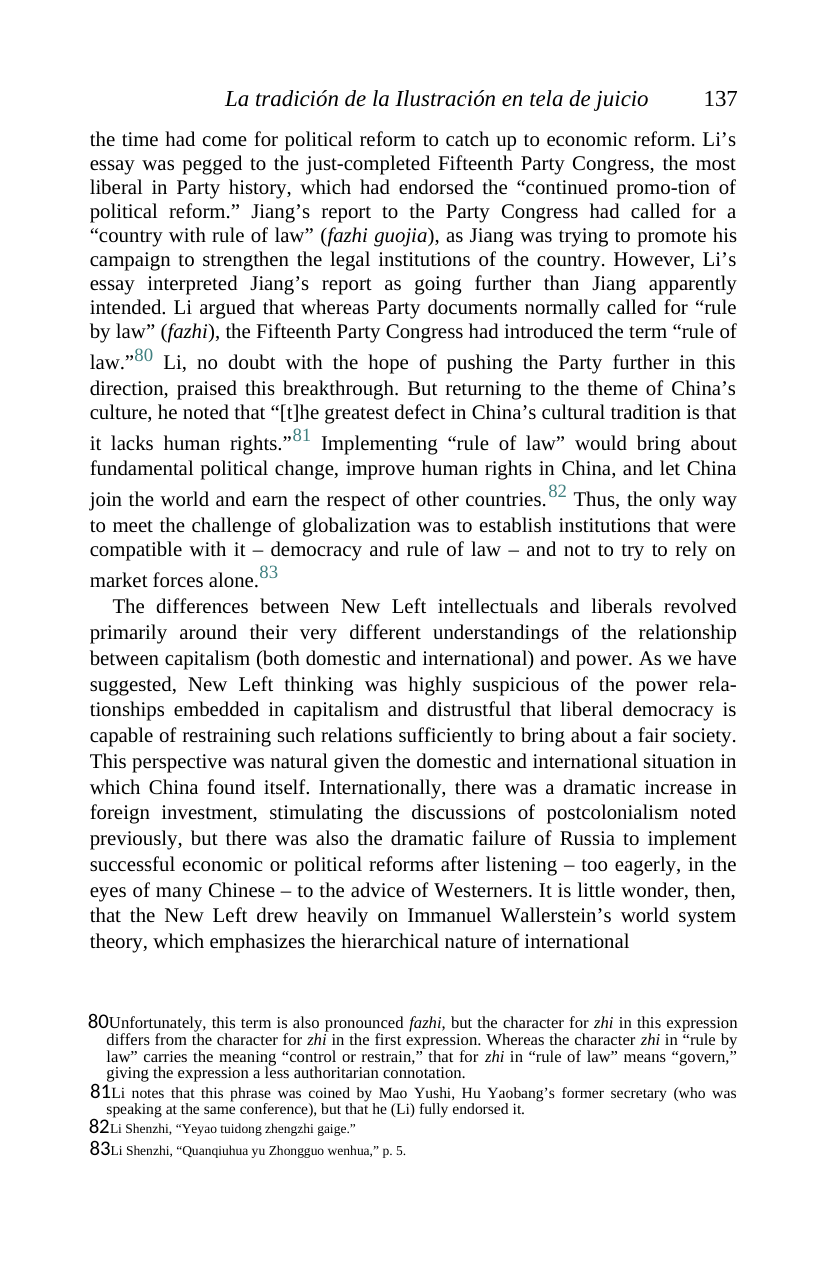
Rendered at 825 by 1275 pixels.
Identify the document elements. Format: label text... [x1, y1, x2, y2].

list Li Shenzhi, “Yeyao tuidong zhengzhi gaige.” [88, 1118, 737, 1138]
table_header 137 [654, 84, 737, 111]
list Unfortunately, this term is also pronounced fazhi, but the character for zhi in this expression differs from the character for zhi in the first expression. Whereas the character zhi in “rule by law” carries the meaning “control or restrain,” that for zhi in “rule of law” means “govern,” giving the expression a less authoritarian connotation. [88, 1011, 737, 1082]
list Li notes that this phrase was coined by Mao Yushi, Hu Yaobang’s former secretary (who was speaking at the same conference), but that he (Li) fully endorsed it. [90, 1082, 737, 1117]
text the time had come for political reform to catch up to economic reform. Li’s essay was pegged to the just-completed Fifteenth Party Congress, the most liberal in Party history, which had endorsed the “continued promo-tion of political reform.” Jiang’s report to the Party Congress had called for a “country with rule of law” (fazhi guojia), as Jiang was trying to promote his campaign to strengthen the legal institutions of the country. However, Li’s essay interpreted Jiang’s report as going further than Jiang apparently intended. Li argued that whereas Party documents normally called for “rule by law” (fazhi), the Fifteenth Party Congress had introduced the term “rule of law.”80 Li, no doubt with the hope of pushing the Party further in this direction, praised this breakthrough. But returning to the theme of China’s culture, he noted that “[t]he greatest defect in China’s cultural tradition is that it lacks human rights.”81 Implementing “rule of law” would bring about fundamental political change, improve human rights in China, and let China join the world and earn the respect of other countries.82 Thus, the only way to meet the challenge of globalization was to establish institutions that were compatible with it – democracy and rule of law – and not to try to rely on market forces alone.83 [89, 127, 737, 593]
table_header La tradición de la Ilustración en tela de juicio [225, 84, 654, 111]
text The differences between New Left intellectuals and liberals revolved primarily around their very different understandings of the relationship between capitalism (both domestic and international) and power. As we have suggested, New Left thinking was highly suspicious of the power rela-tionships embedded in capitalism and distrustful that liberal democracy is capable of restraining such relations sufficiently to bring about a fair society. This perspective was natural given the domestic and international situation in which China found itself. Internationally, there was a dramatic increase in foreign investment, stimulating the discussions of postcolonialism noted previously, but there was also the dramatic failure of Russia to implement successful economic or political reforms after listening – too eagerly, in the eyes of many Chinese – to the advice of Westerners. It is little wonder, then, that the New Left drew heavily on Immanuel Wallerstein’s world system theory, which emphasizes the hierarchical nature of international [89, 594, 737, 953]
list Li Shenzhi, “Quanqiuhua yu Zhongguo wenhua,” p. 5. [89, 1141, 737, 1159]
